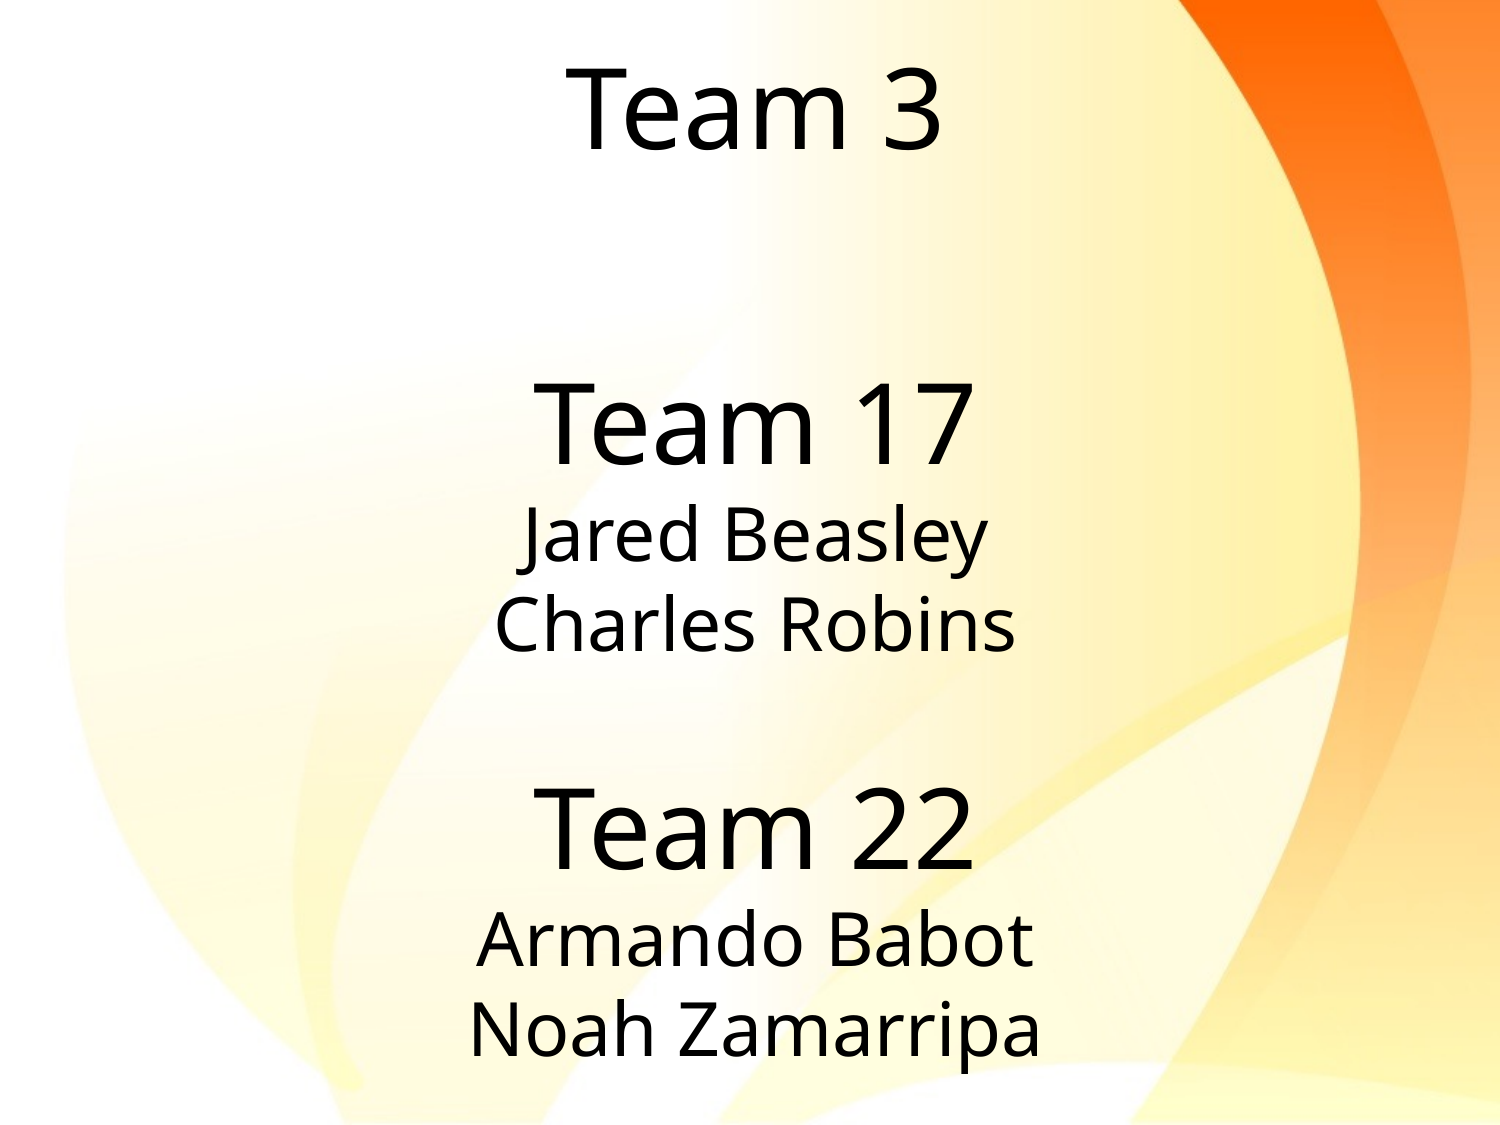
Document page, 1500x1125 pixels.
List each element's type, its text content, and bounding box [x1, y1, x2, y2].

text_box Team 3 Team 17 Jared Beasley Charles Robins Team 22 Armando Babot Noah Zamarripa [108, 187, 1403, 351]
picture [0, 0, 1500, 1125]
